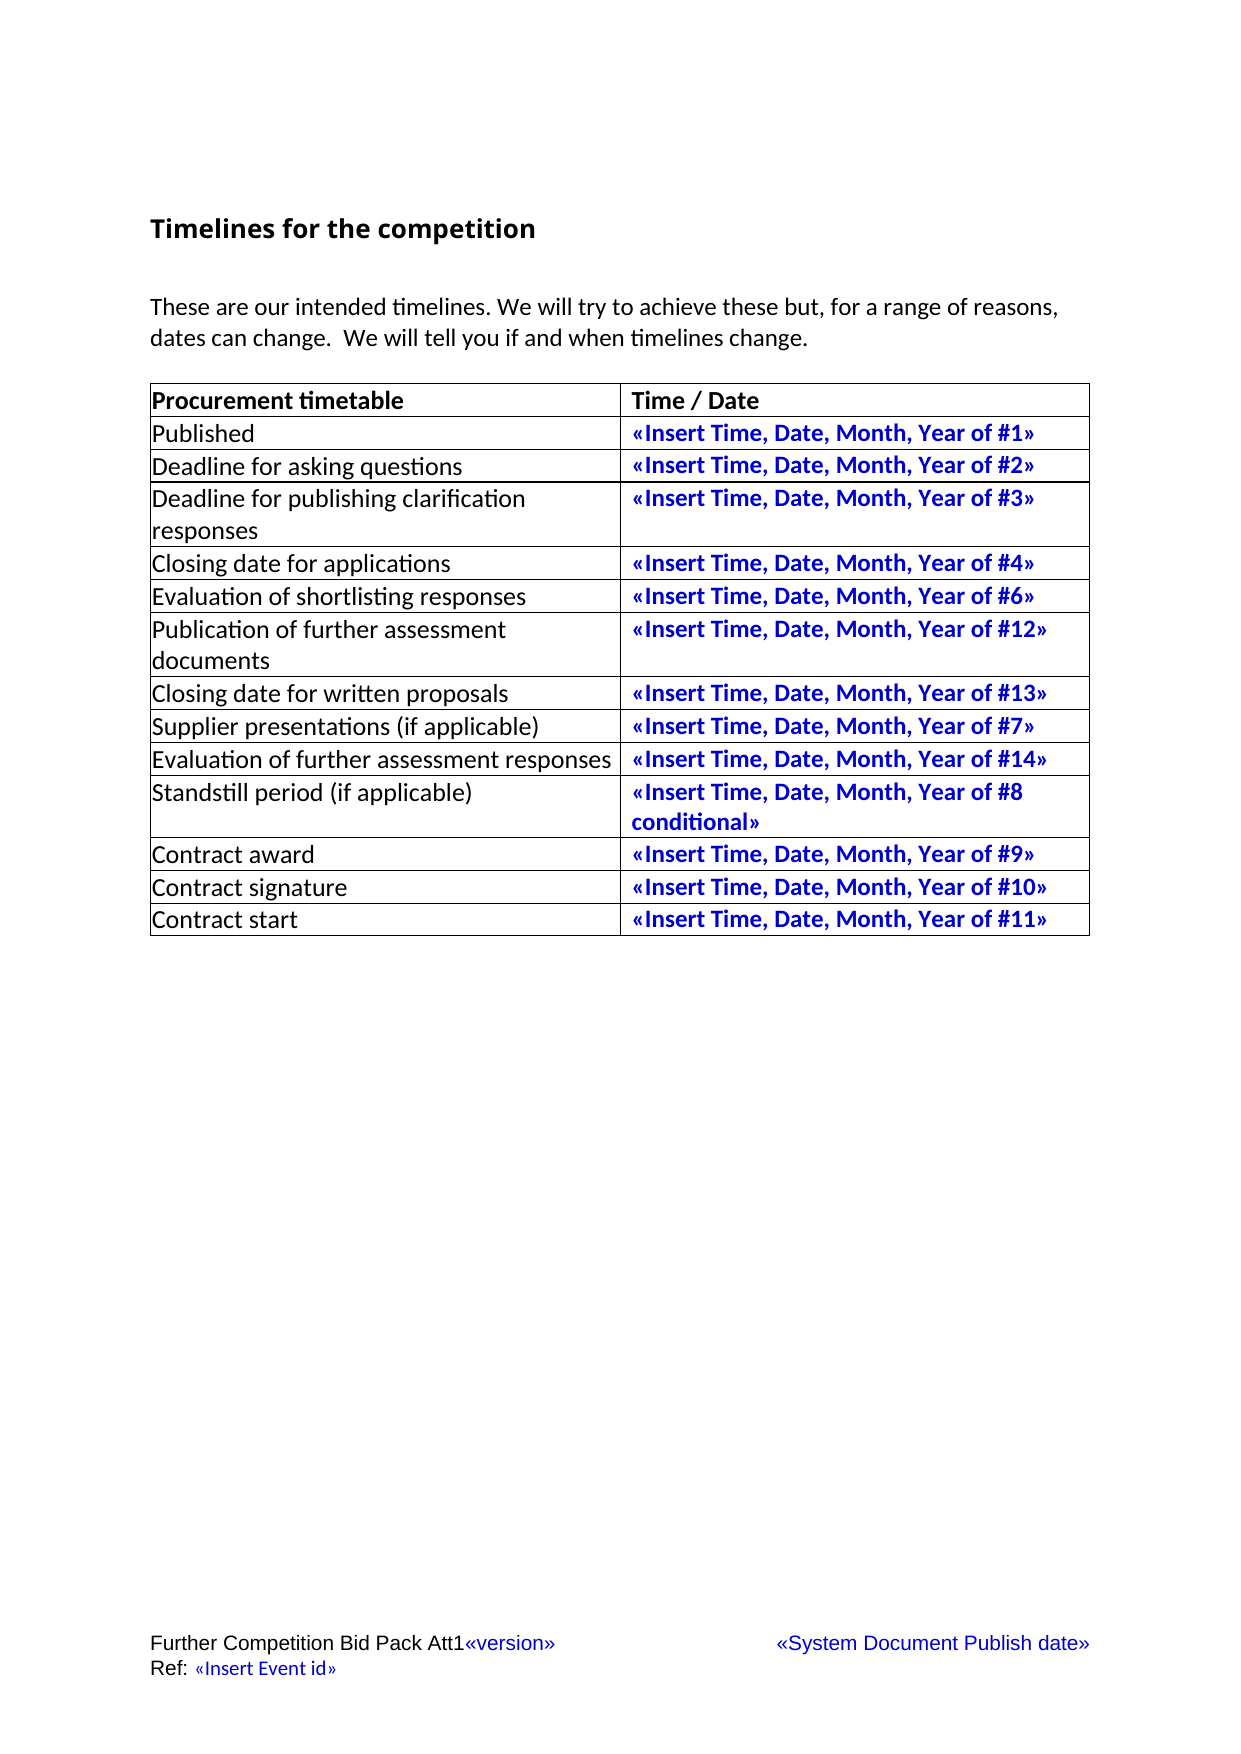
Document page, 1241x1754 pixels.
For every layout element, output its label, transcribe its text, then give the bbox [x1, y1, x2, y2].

subtitle Timelines for the competition [150, 211, 1090, 291]
table_header Time / Date [621, 384, 1089, 416]
table_cell «Insert Time, Date, Month, Year of #6» [621, 580, 1089, 612]
table_cell Closing date for written proposals [151, 677, 620, 709]
table_cell Publication of further assessment documents [151, 613, 620, 676]
table_cell «Insert Time, Date, Month, Year of #12» [621, 613, 1089, 676]
table_cell «Insert Time, Date, Month, Year of #14» [621, 743, 1089, 775]
table_cell Closing date for applications [151, 547, 620, 579]
table_cell Evaluation of shortlisting responses [151, 580, 620, 612]
table_cell «Insert Time, Date, Month, Year of #11» [621, 904, 1089, 935]
table_cell Contract award [151, 838, 620, 869]
table_cell «Insert Time, Date, Month, Year of #7» [621, 710, 1089, 742]
table_cell Published [151, 417, 620, 449]
table_cell «Insert Time, Date, Month, Year of #9» [621, 838, 1089, 869]
table_cell «Insert Time, Date, Month, Year of #4» [621, 547, 1089, 579]
table_cell «Insert Time, Date, Month, Year of #13» [621, 677, 1089, 709]
text These are our intended timelines. We will try to achieve these but, for a range of reasons, dates can change. We will tell you if and when timelines change. [150, 291, 1090, 383]
table_cell Standstill period (if applicable) [151, 776, 620, 837]
table_cell «Insert Time, Date, Month, Year of #1» [621, 417, 1089, 449]
table_cell Deadline for publishing clarification responses [151, 483, 620, 546]
table_cell «Insert Time, Date, Month, Year of #10» [621, 871, 1089, 902]
table_cell Contract start [151, 904, 620, 935]
table_cell Contract signature [151, 871, 620, 902]
table_header Procurement timetable [151, 384, 620, 416]
table_cell «Insert Time, Date, Month, Year of #8 conditional» [621, 776, 1089, 837]
table_cell «Insert Time, Date, Month, Year of #3» [621, 483, 1089, 546]
table_cell Supplier presentations (if applicable) [151, 710, 620, 742]
table_cell Deadline for asking questions [151, 450, 620, 481]
table_cell Evaluation of further assessment responses [151, 743, 620, 775]
table_cell «Insert Time, Date, Month, Year of #2» [621, 450, 1089, 481]
